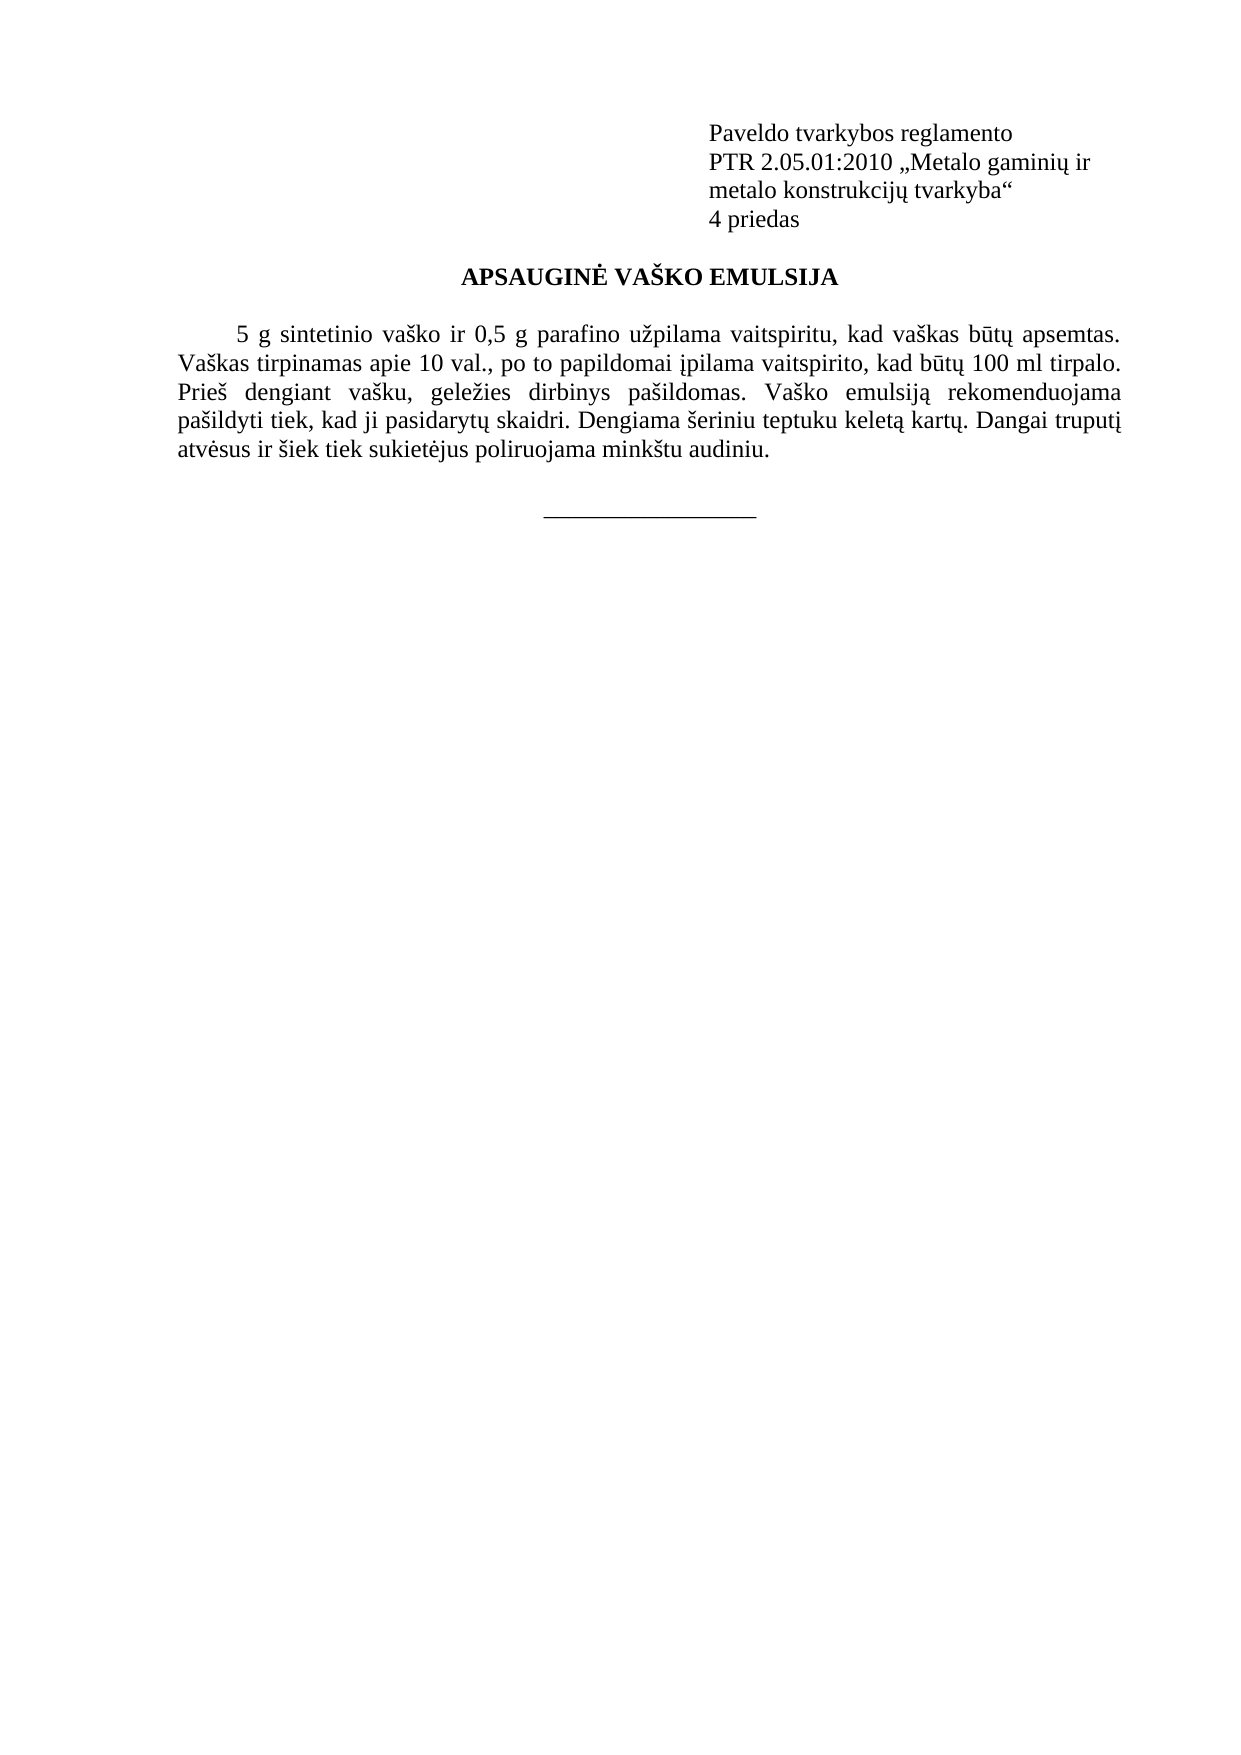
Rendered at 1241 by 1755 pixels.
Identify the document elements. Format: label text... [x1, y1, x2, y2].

text metalo konstrukcijų tvarkyba“ [177, 176, 1122, 204]
text 4 priedas [177, 204, 1122, 233]
text _________________ [177, 492, 1122, 521]
text PTR 2.05.01:2010 „Metalo gaminių ir [177, 147, 1122, 176]
text APSAUGINĖ VAŠKO EMULSIJA [177, 262, 1122, 291]
text 5 g sintetinio vaško ir 0,5 g parafino užpilama vaitspiritu, kad vaškas būtų apsemtas. Vaškas tirpinamas apie 10 val., po to papildomai įpilama vaitspirito, kad būtų 100 ml tirpalo. Prieš dengiant vašku, geležies dirbinys pašildomas. Vaško emulsiją rekomenduojama pašildyti tiek, kad ji pasidarytų skaidri. Dengiama šeriniu teptuku keletą kartų. Dangai truputį atvėsus ir šiek tiek sukietėjus poliruojama minkštu audiniu. [177, 319, 1122, 463]
text Paveldo tvarkybos reglamento [177, 118, 1122, 147]
